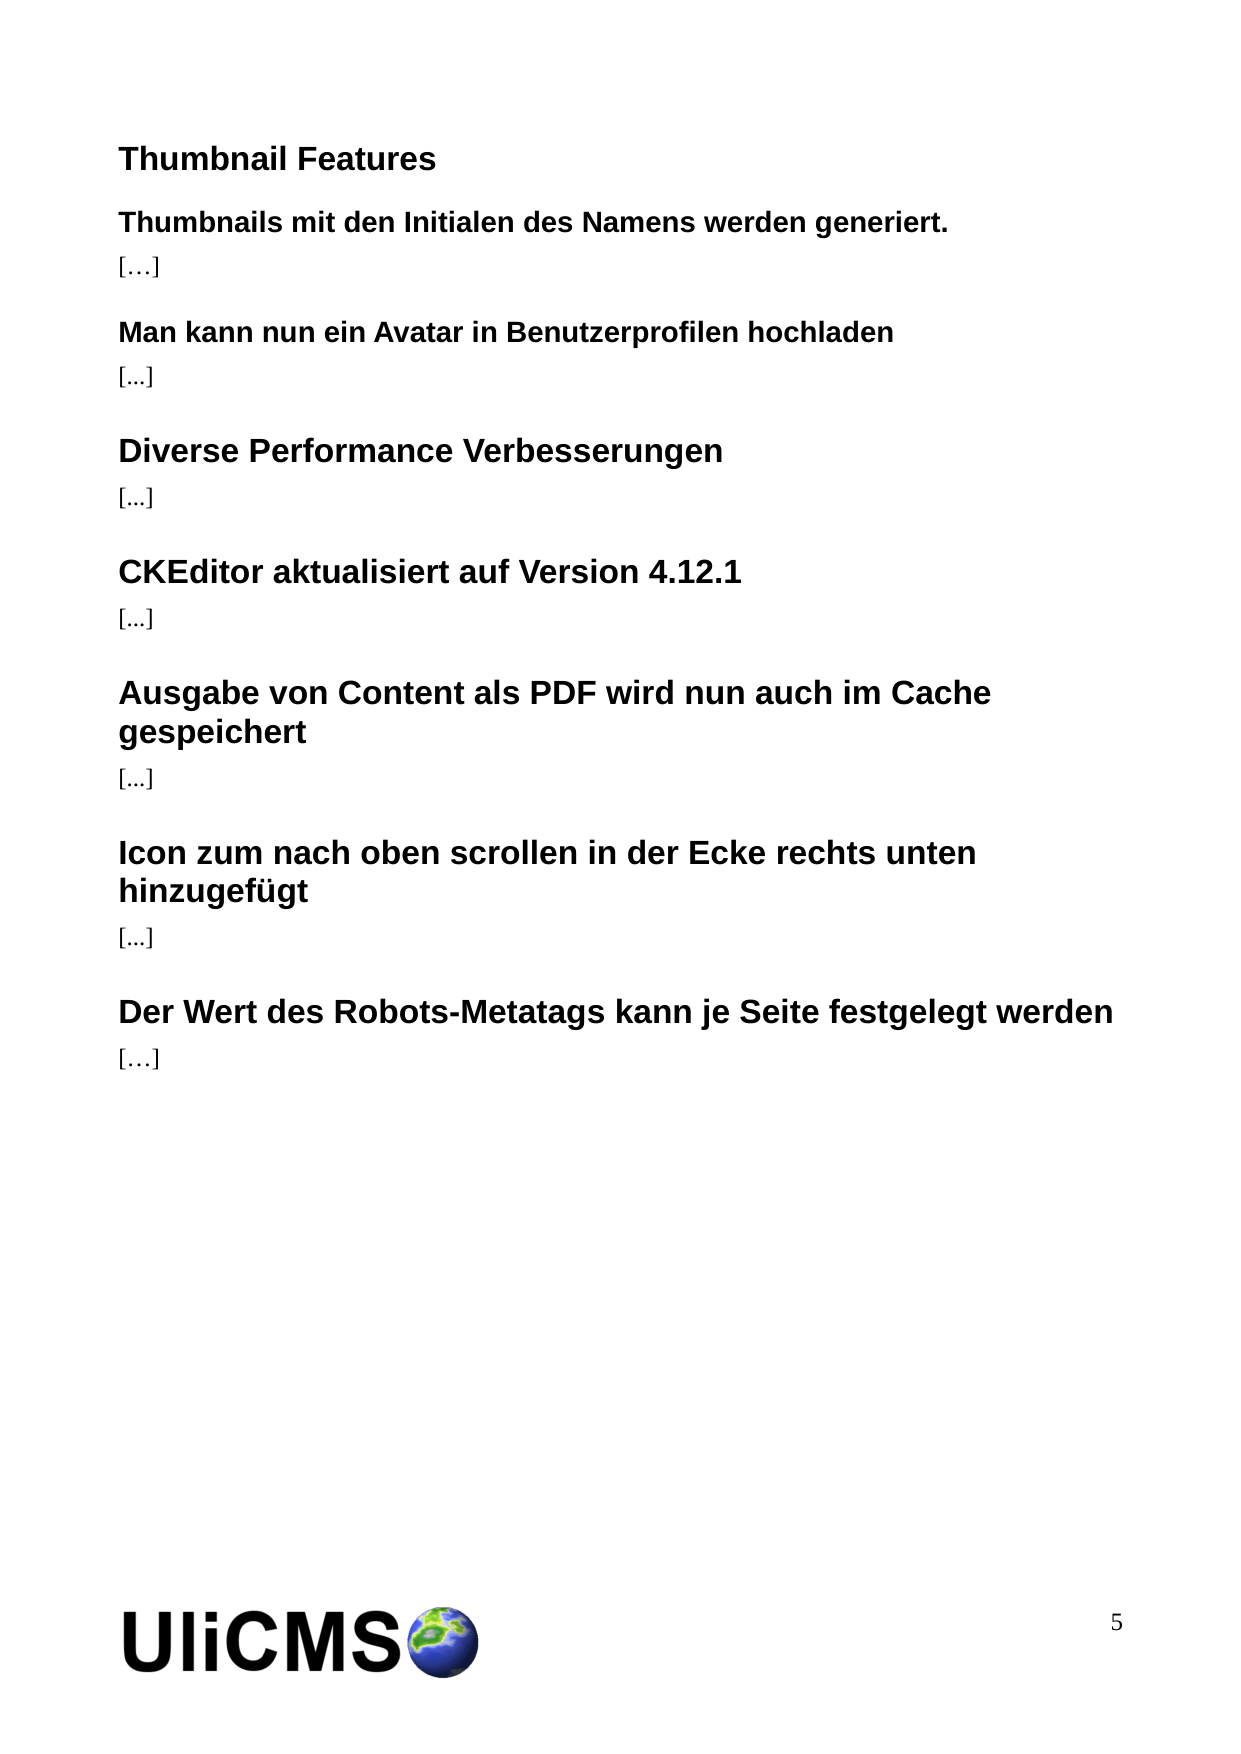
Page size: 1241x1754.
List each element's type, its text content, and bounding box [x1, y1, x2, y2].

text [...] [118, 482, 1123, 511]
text […] [118, 1043, 1123, 1072]
subtitle Ausgabe von Content als PDF wird nun auch im Cache gespeichert [118, 673, 1123, 750]
subtitle Man kann nun ein Avatar in Benutzerprofilen hochladen [118, 314, 1123, 348]
subtitle Thumbnail Features [118, 139, 1123, 178]
text [...] [118, 603, 1123, 632]
subtitle Der Wert des Robots-Metatags kann je Seite festgelegt werden [118, 992, 1123, 1031]
subtitle CKEditor aktualisiert auf Version 4.12.1 [118, 552, 1123, 590]
text [...] [118, 361, 1123, 389]
subtitle Thumbnails mit den Initialen des Namens werden generiert. [118, 205, 1123, 238]
subtitle Diverse Performance Verbesserungen [118, 431, 1123, 469]
text [...] [118, 922, 1123, 951]
subtitle Icon zum nach oben scrollen in der Ecke rechts unten hinzugefügt [118, 832, 1123, 910]
picture [118, 1607, 479, 1681]
text [...] [118, 763, 1123, 791]
text […] [118, 251, 1123, 280]
